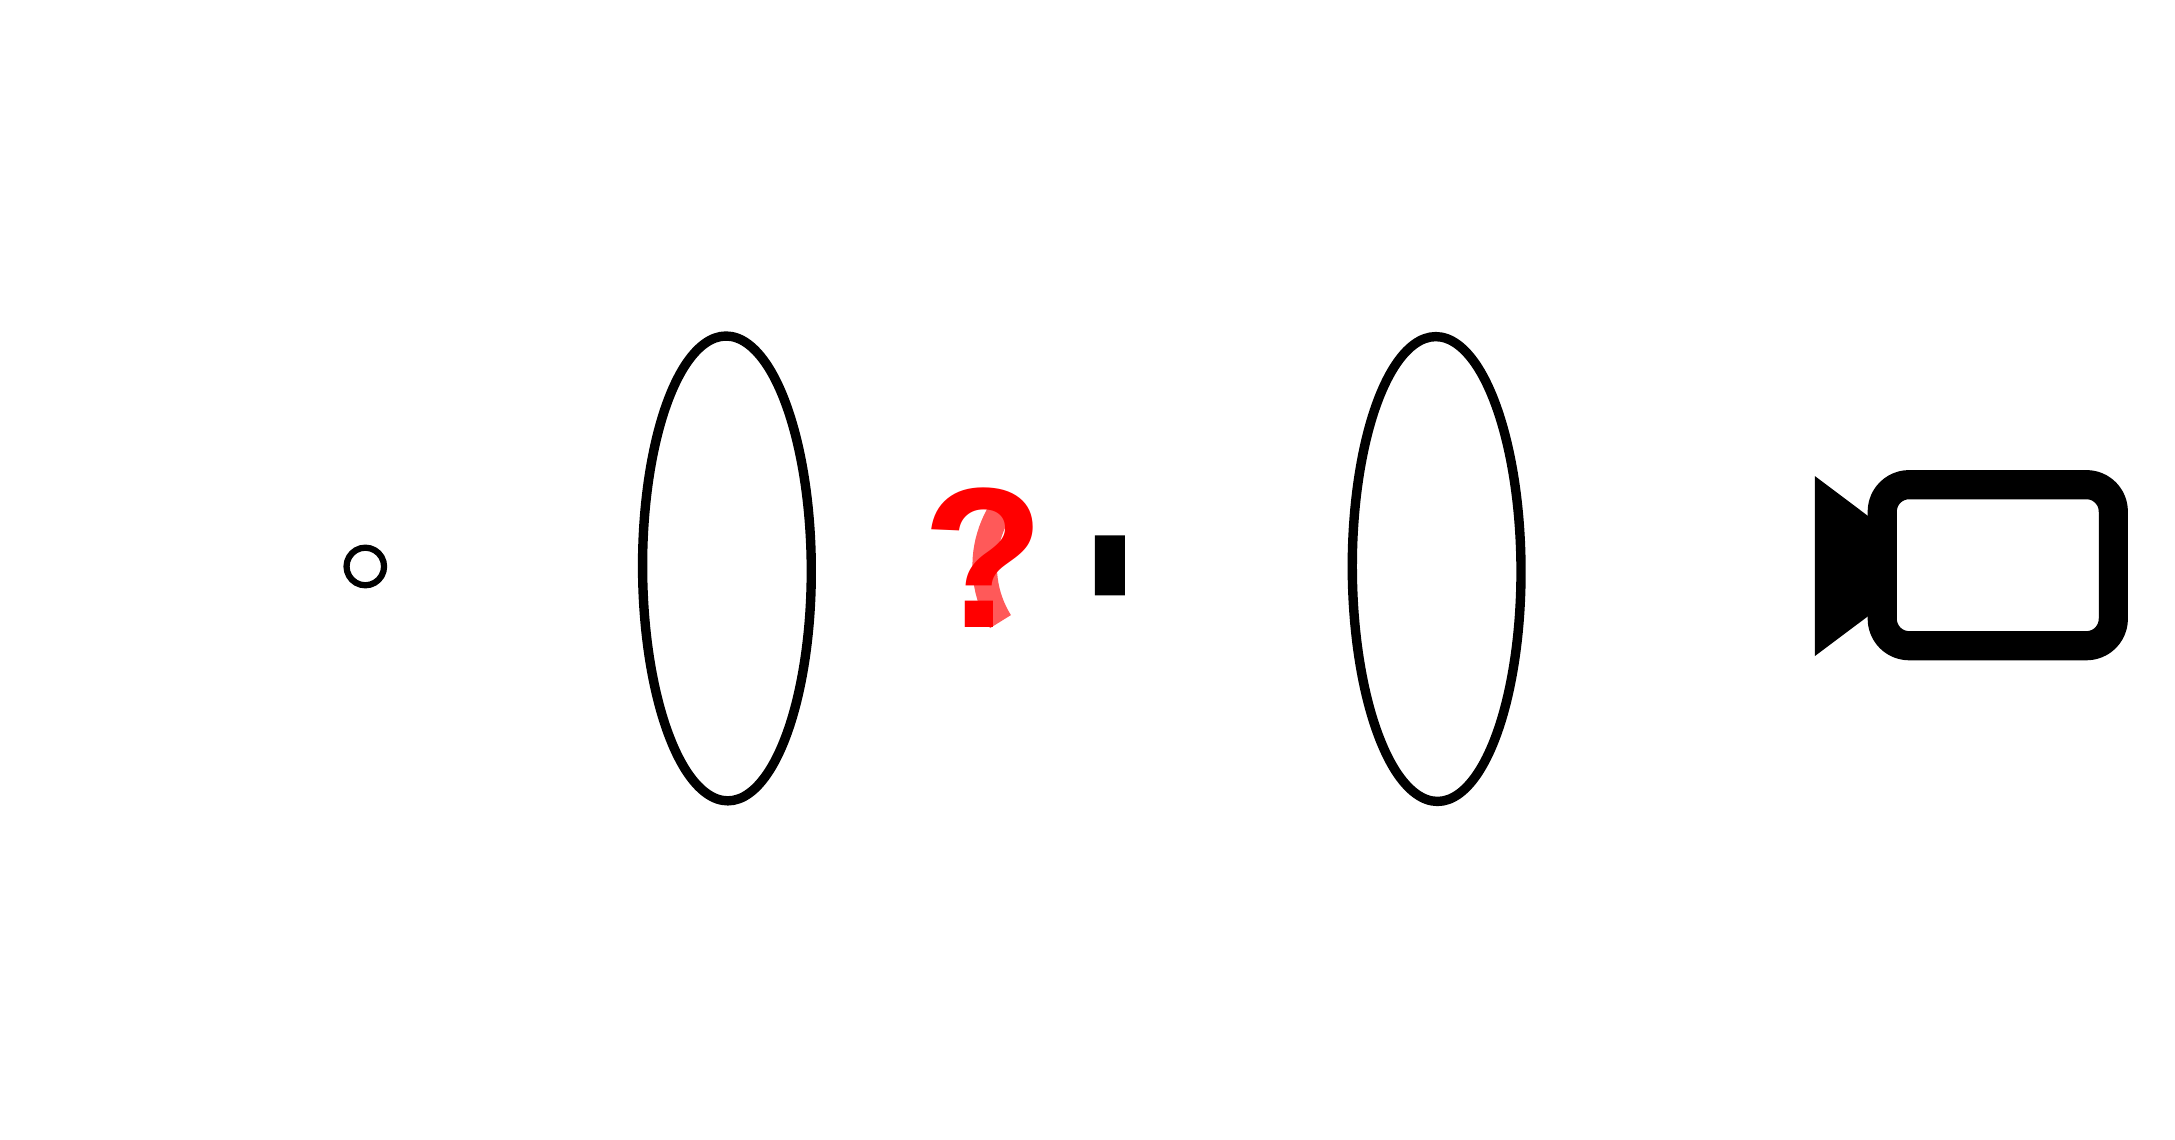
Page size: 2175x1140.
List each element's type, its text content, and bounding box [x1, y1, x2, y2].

text_box ? [878, 438, 1089, 677]
text_box [1814, 476, 1875, 657]
text_box [642, 0, 1747, 1140]
text_box [1882, 484, 2114, 646]
